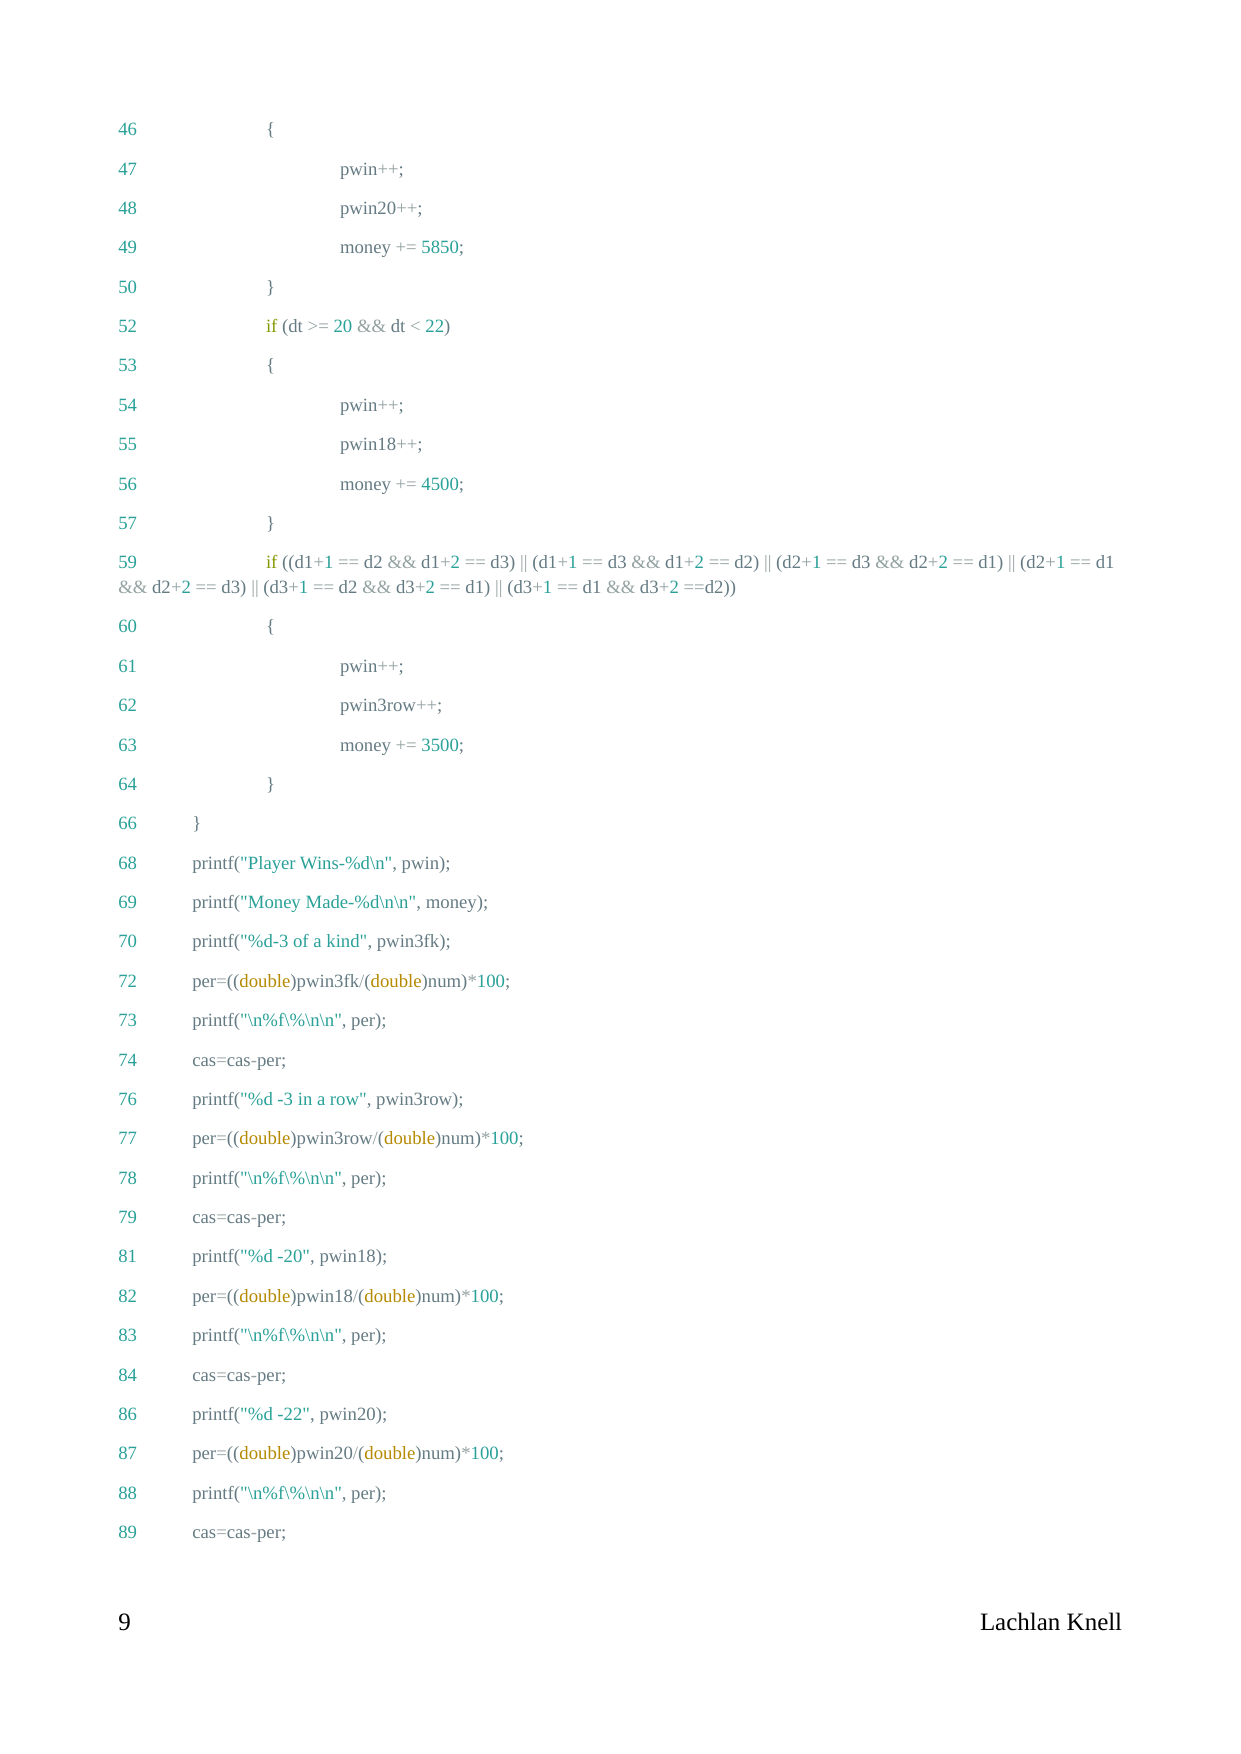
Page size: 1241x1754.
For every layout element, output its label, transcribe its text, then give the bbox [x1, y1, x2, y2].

text 52 if (dt >= 20 && dt < 22) [118, 315, 1122, 337]
text 48 pwin20++; [118, 197, 1122, 218]
text 66 } [118, 812, 1122, 834]
text 84 cas=cas-per; [118, 1363, 1122, 1385]
text 46 { [118, 118, 1122, 140]
text 77 per=((double)pwin3row/(double)num)*100; [118, 1127, 1122, 1149]
text 55 pwin18++; [118, 433, 1122, 455]
text 72 per=((double)pwin3fk/(double)num)*100; [118, 970, 1122, 991]
text 79 cas=cas-per; [118, 1206, 1122, 1228]
text 74 cas=cas-per; [118, 1048, 1122, 1070]
text 89 cas=cas-per; [118, 1521, 1122, 1543]
text 53 { [118, 354, 1122, 376]
text 87 per=((double)pwin20/(double)num)*100; [118, 1442, 1122, 1464]
text 83 printf("\n%f\%\n\n", per); [118, 1324, 1122, 1346]
text 82 per=((double)pwin18/(double)num)*100; [118, 1285, 1122, 1306]
text 73 printf("\n%f\%\n\n", per); [118, 1009, 1122, 1031]
text 61 pwin++; [118, 655, 1122, 676]
text 60 { [118, 615, 1122, 637]
text 78 printf("\n%f\%\n\n", per); [118, 1167, 1122, 1188]
text 88 printf("\n%f\%\n\n", per); [118, 1482, 1122, 1503]
text 63 money += 3500; [118, 733, 1122, 755]
text 64 } [118, 773, 1122, 794]
text 49 money += 5850; [118, 236, 1122, 258]
text 68 printf("Player Wins-%d\n", pwin); [118, 852, 1122, 873]
text 54 pwin++; [118, 394, 1122, 415]
text 57 } [118, 512, 1122, 533]
text 47 pwin++; [118, 157, 1122, 179]
text 86 printf("%d -22", pwin20); [118, 1403, 1122, 1424]
text 69 printf("Money Made-%d\n\n", money); [118, 891, 1122, 913]
text 62 pwin3row++; [118, 694, 1122, 716]
text 59 if ((d1+1 == d2 && d1+2 == d3) || (d1+1 == d3 && d1+2 == d2) || (d2+1 == d3 && d2+2 == d1) || (d2+1 == d1 && d2+2 == d3) || (d3+1 == d2 && d3+2 == d1) || (d3+1 == d1 && d3+2 ==d2)) [118, 551, 1122, 598]
text 50 } [118, 276, 1122, 297]
text 70 printf("%d-3 of a kind", pwin3fk); [118, 930, 1122, 952]
text 81 printf("%d -20", pwin18); [118, 1245, 1122, 1267]
text 56 money += 4500; [118, 472, 1122, 494]
text 76 printf("%d -3 in a row", pwin3row); [118, 1088, 1122, 1109]
